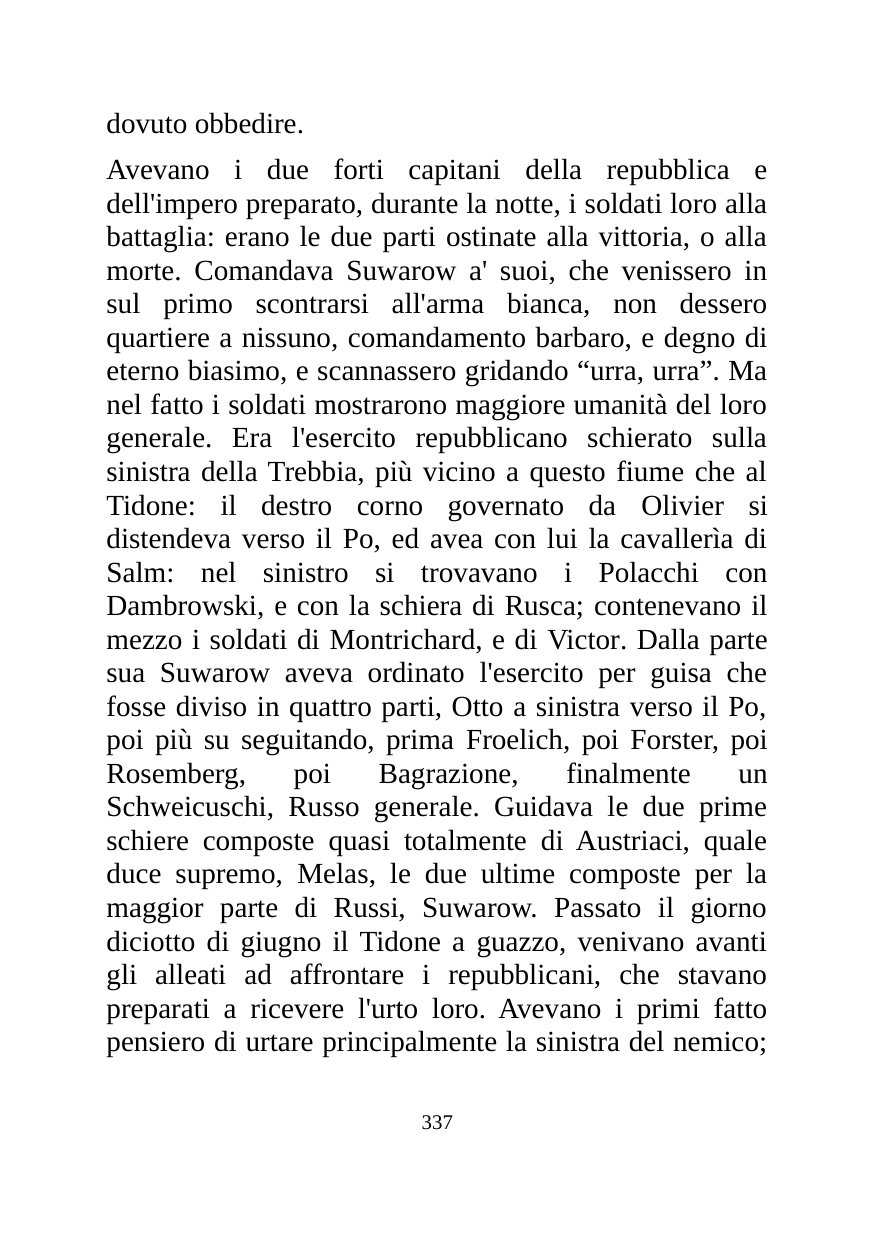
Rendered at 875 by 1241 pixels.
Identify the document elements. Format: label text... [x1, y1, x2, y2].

text dovuto obbedire. [106, 106, 768, 140]
text Avevano i due forti capitani della repubblica e dell'impero preparato, durante la notte, i soldati loro alla battaglia: erano le due parti ostinate alla vittoria, o alla morte. Comandava Suwarow a' suoi, che venissero in sul primo scontrarsi all'arma bianca, non dessero quartiere a nissuno, comandamento barbaro, e degno di eterno biasimo, e scannassero gridando “urra, urra”. Ma nel fatto i soldati mostrarono maggiore umanità del loro generale. Era l'esercito repubblicano schierato sulla sinistra della Trebbia, più vicino a questo fiume che al Tidone: il destro corno governato da Olivier si distendeva verso il Po, ed avea con lui la cavallerìa di Salm: nel sinistro si trovavano i Polacchi con Dambrowski, e con la schiera di Rusca; contenevano il mezzo i soldati di Montrichard, e di Victor. Dalla parte sua Suwarow aveva ordinato l'esercito per guisa che fosse diviso in quattro parti, Otto a sinistra verso il Po, poi più su seguitando, prima Froelich, poi Forster, poi Rosemberg, poi Bagrazione, finalmente un Schweicuschi, Russo generale. Guidava le due prime schiere composte quasi totalmente di Austriaci, quale duce supremo, Melas, le due ultime composte per la maggior parte di Russi, Suwarow. Passato il giorno diciotto di giugno il Tidone a guazzo, venivano avanti gli alleati ad affrontare i repubblicani, che stavano preparati a ricevere l'urto loro. Avevano i primi fatto pensiero di urtare principalmente la sinistra del nemico; [106, 152, 768, 1058]
